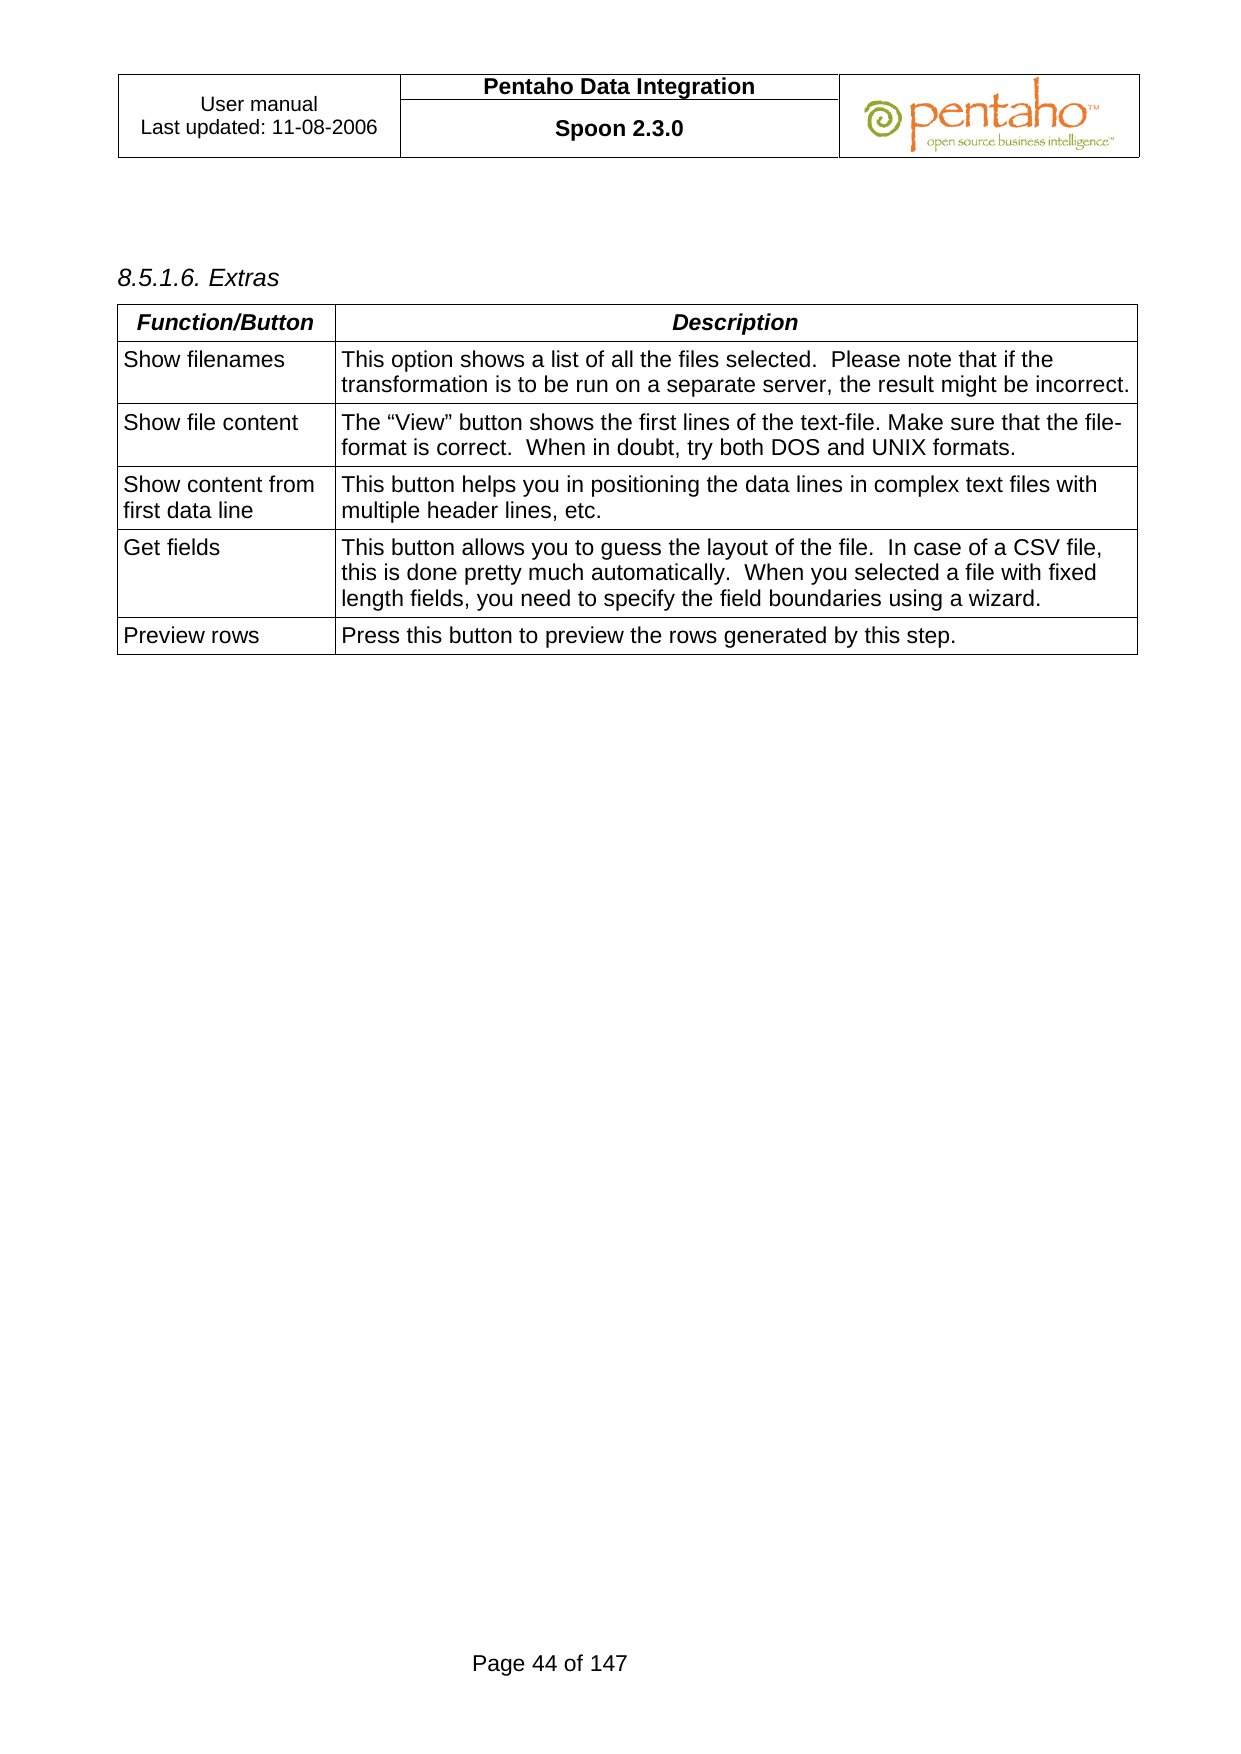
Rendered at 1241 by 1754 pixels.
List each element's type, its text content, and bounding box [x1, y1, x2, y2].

table_header Function/Button [118, 305, 335, 341]
table_cell This button allows you to guess the layout of the file. In case of a CSV file, this is done pretty much automatically. When you selected a file with fixed length fields, you need to specify the field boundaries using a wizard. [336, 530, 1137, 617]
table_cell The “View” button shows the first lines of the text-file. Make sure that the file-format is correct. When in doubt, try both DOS and UNIX formats. [336, 404, 1137, 466]
table_cell Show file content [118, 404, 335, 466]
table_cell This option shows a list of all the files selected. Please note that if the transformation is to be run on a separate server, the result might be incorrect. [336, 342, 1137, 403]
table_cell Show filenames [118, 342, 335, 403]
table_cell Preview rows [118, 618, 335, 654]
table_cell Get fields [118, 530, 335, 617]
table_cell Show content from first data line [118, 467, 335, 529]
table_header Description [336, 305, 1137, 341]
table_cell Press this button to preview the rows generated by this step. [336, 618, 1137, 654]
table_cell This button helps you in positioning the data lines in complex text files with multiple header lines, etc. [336, 467, 1137, 529]
subtitle Extras [117, 263, 1137, 291]
